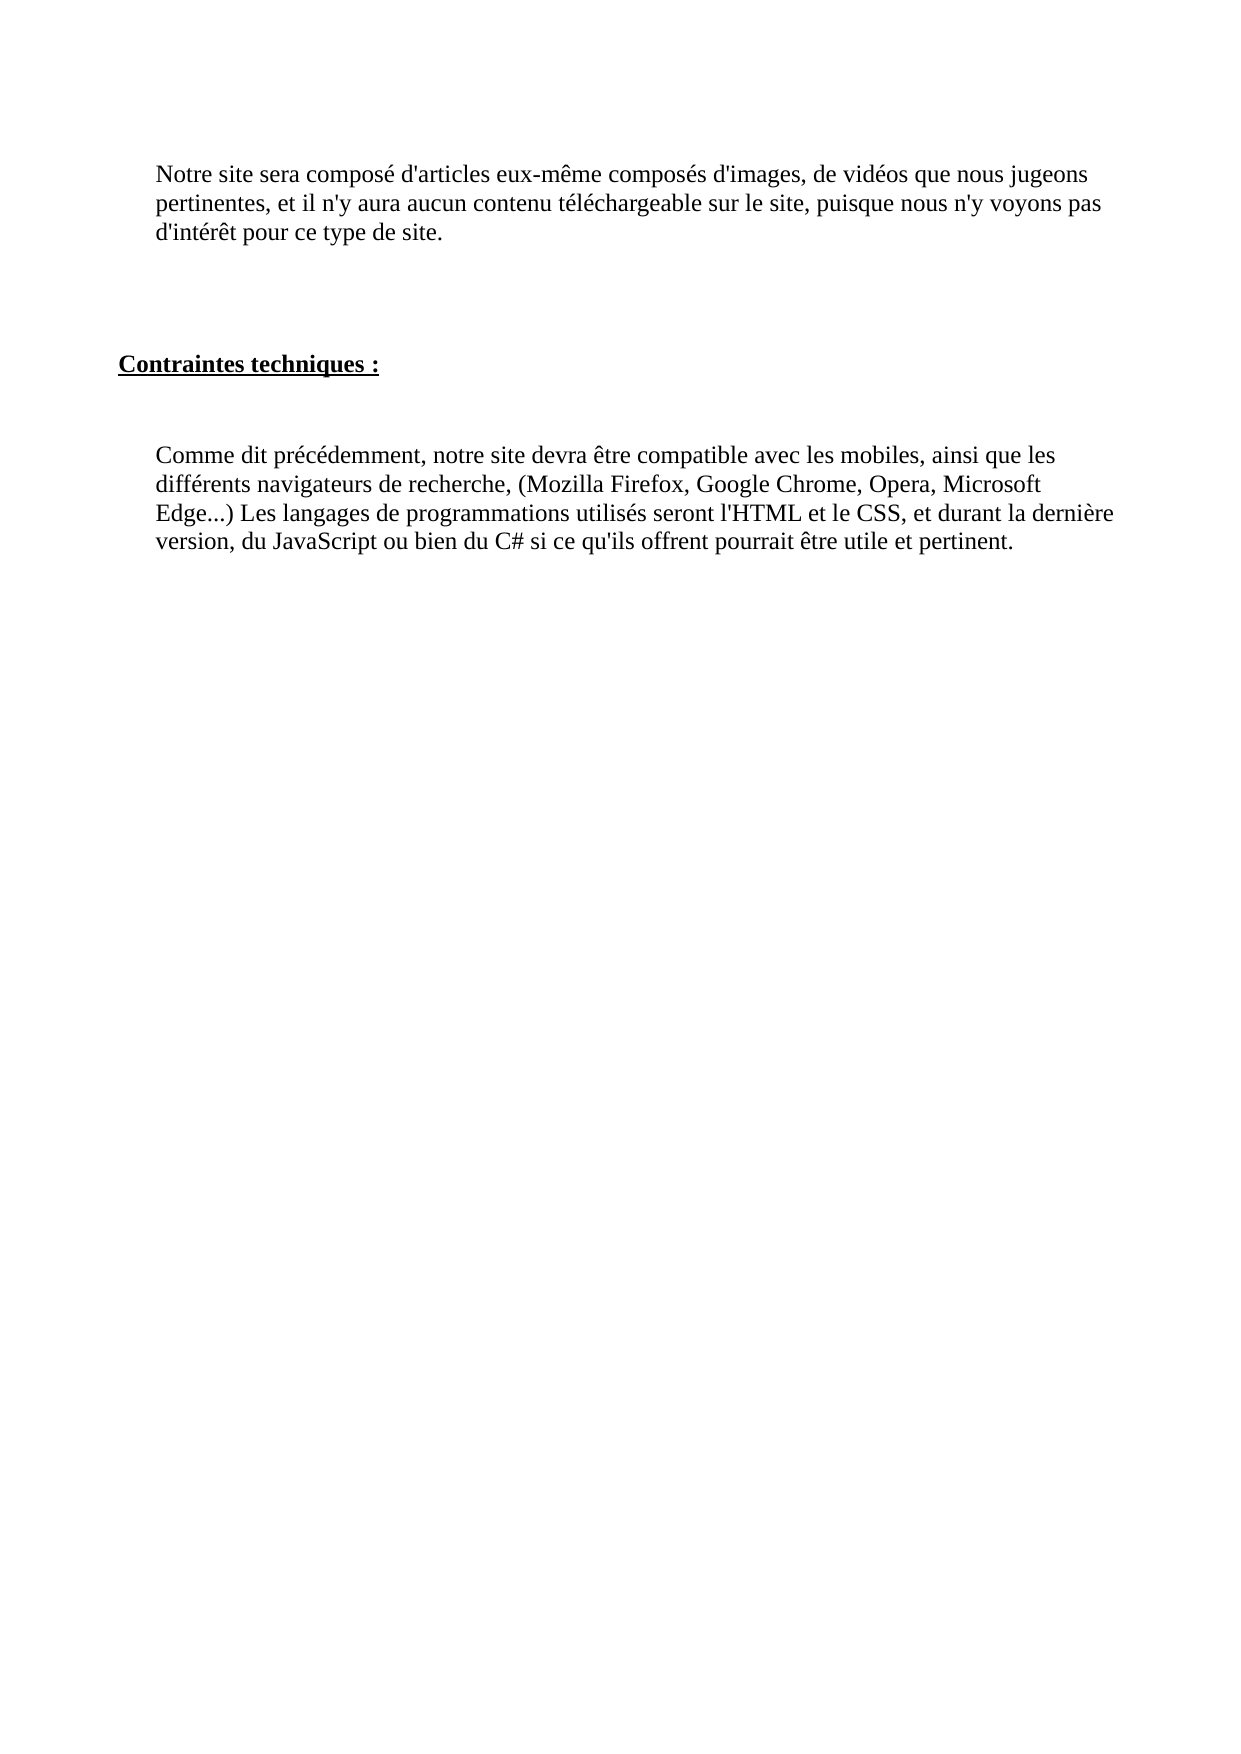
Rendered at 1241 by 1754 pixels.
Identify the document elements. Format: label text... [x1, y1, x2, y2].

subtitle Contraintes techniques : [118, 349, 1122, 378]
text Comme dit précédemment, notre site devra être compatible avec les mobiles, ainsi que les différents navigateurs de recherche, (Mozilla Firefox, Google Chrome, Opera, Microsoft Edge...) Les langages de programmations utilisés seront l'HTML et le CSS, et durant la dernière version, du JavaScript ou bien du C# si ce qu'ils offrent pourrait être utile et pertinent. [118, 440, 1122, 555]
text Notre site sera composé d'articles eux-même composés d'images, de vidéos que nous jugeons pertinentes, et il n'y aura aucun contenu téléchargeable sur le site, puisque nous n'y voyons pas d'intérêt pour ce type de site. [118, 159, 1122, 246]
